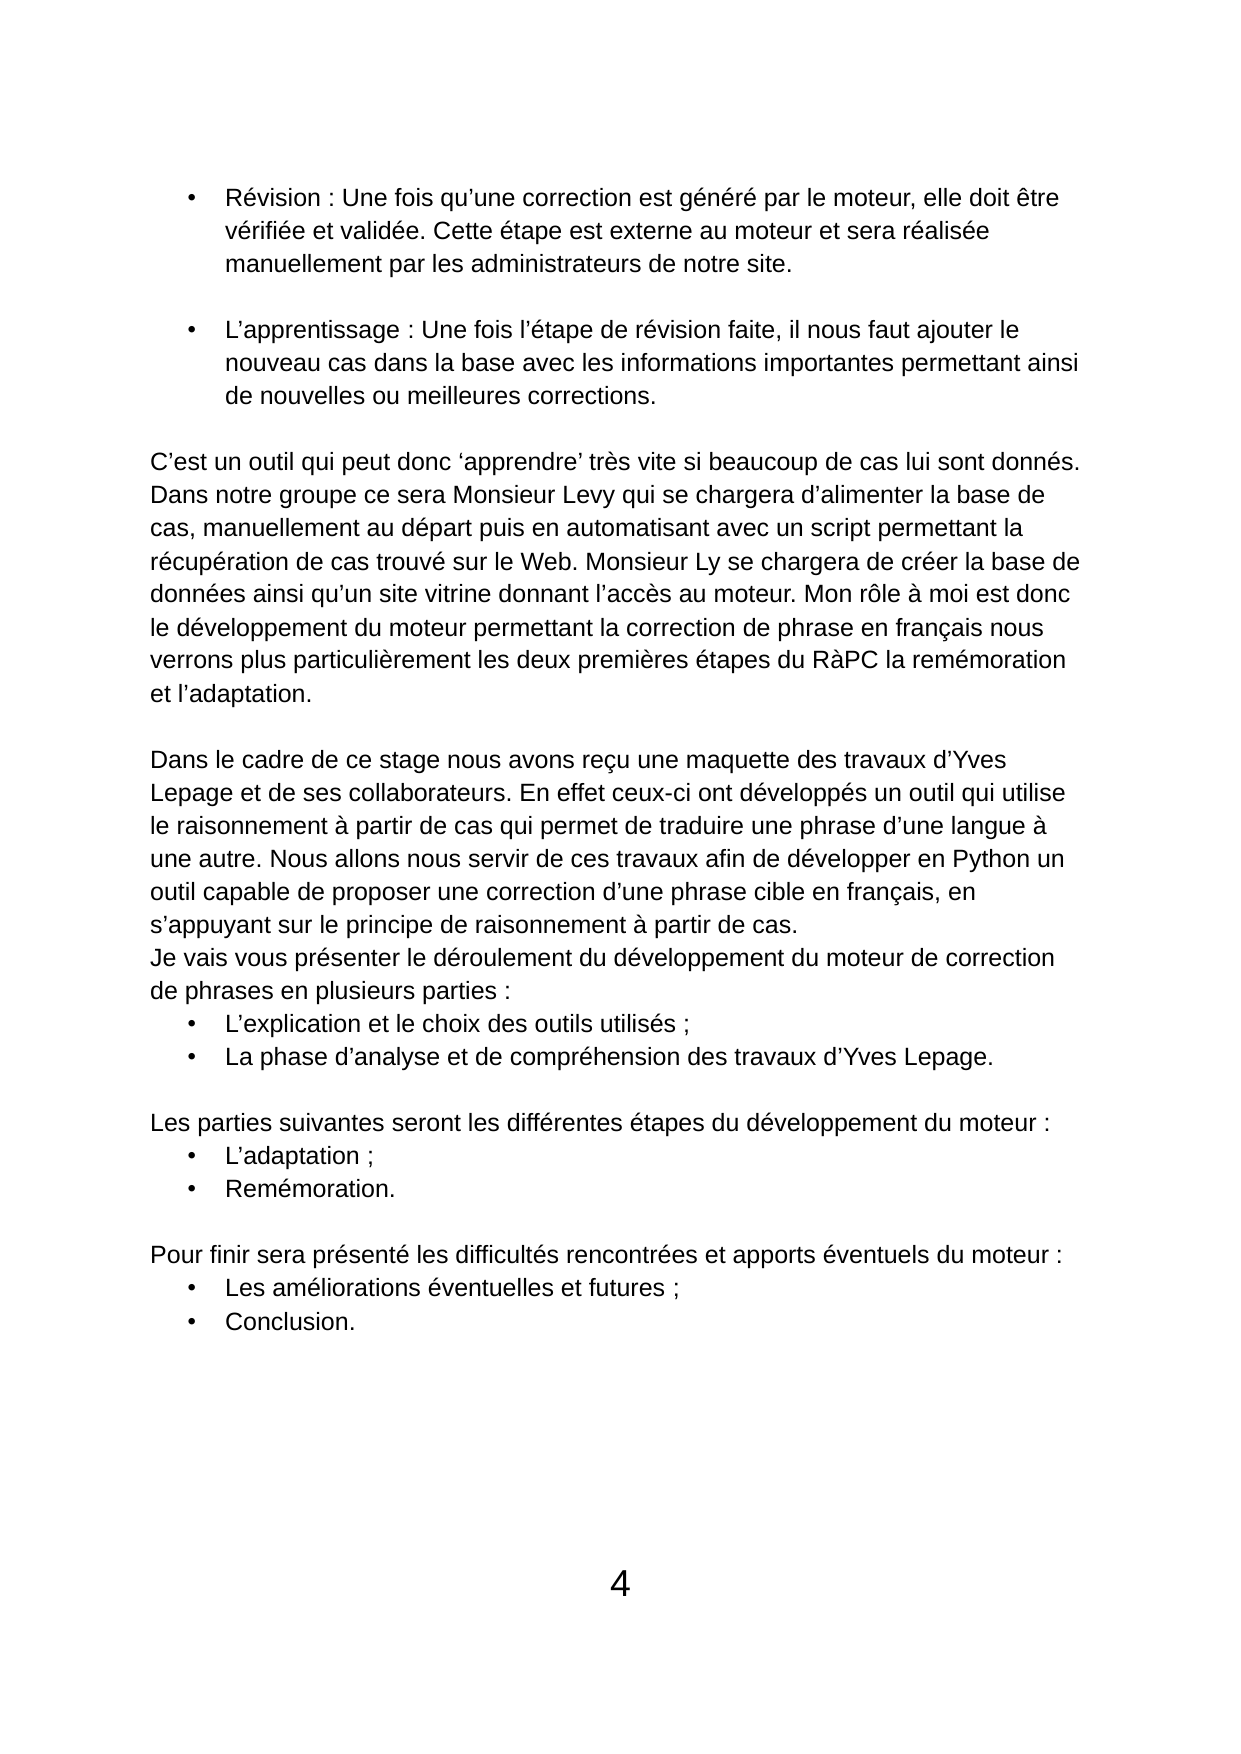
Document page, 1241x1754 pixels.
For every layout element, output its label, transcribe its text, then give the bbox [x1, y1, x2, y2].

list Les améliorations éventuelles et futures ; [187, 1273, 1090, 1302]
list L’explication et le choix des outils utilisés ; [187, 1009, 1090, 1038]
list Remémoration. [187, 1174, 1090, 1203]
list Révision : Une fois qu’une correction est généré par le moteur, elle doit être vérifiée et validée. Cette étape est externe au moteur et sera réalisée manuellement par les administrateurs de notre site. [187, 183, 1090, 278]
list Les parties suivantes seront les différentes étapes du développement du moteur : [150, 1108, 1090, 1137]
list L’apprentissage : Une fois l’étape de révision faite, il nous faut ajouter le nouveau cas dans la base avec les informations importantes permettant ainsi de nouvelles ou meilleures corrections. [187, 315, 1090, 410]
list L’adaptation ; [187, 1141, 1090, 1170]
text Dans le cadre de ce stage nous avons reçu une maquette des travaux d’Yves Lepage et de ses collaborateurs. En effet ceux-ci ont développés un outil qui utilise le raisonnement à partir de cas qui permet de traduire une phrase d’une langue à une autre. Nous allons nous servir de ces travaux afin de développer en Python un outil capable de proposer une correction d’une phrase cible en français, en s’appuyant sur le principe de raisonnement à partir de cas. [150, 744, 1090, 938]
text Pour finir sera présenté les difficultés rencontrées et apports éventuels du moteur : [150, 1240, 1090, 1269]
list Conclusion. [187, 1306, 1090, 1335]
list La phase d’analyse et de compréhension des travaux d’Yves Lepage. [187, 1042, 1090, 1071]
text Je vais vous présenter le déroulement du développement du moteur de correction de phrases en plusieurs parties : [150, 943, 1090, 1004]
text C’est un outil qui peut donc ‘apprendre’ très vite si beaucoup de cas lui sont donnés. Dans notre groupe ce sera Monsieur Levy qui se chargera d’alimenter la base de cas, manuellement au départ puis en automatisant avec un script permettant la récupération de cas trouvé sur le Web. Monsieur Ly se chargera de créer la base de données ainsi qu’un site vitrine donnant l’accès au moteur. Mon rôle à moi est donc le développement du moteur permettant la correction de phrase en français nous verrons plus particulièrement les deux premières étapes du RàPC la remémoration et l’adaptation. [150, 447, 1090, 707]
